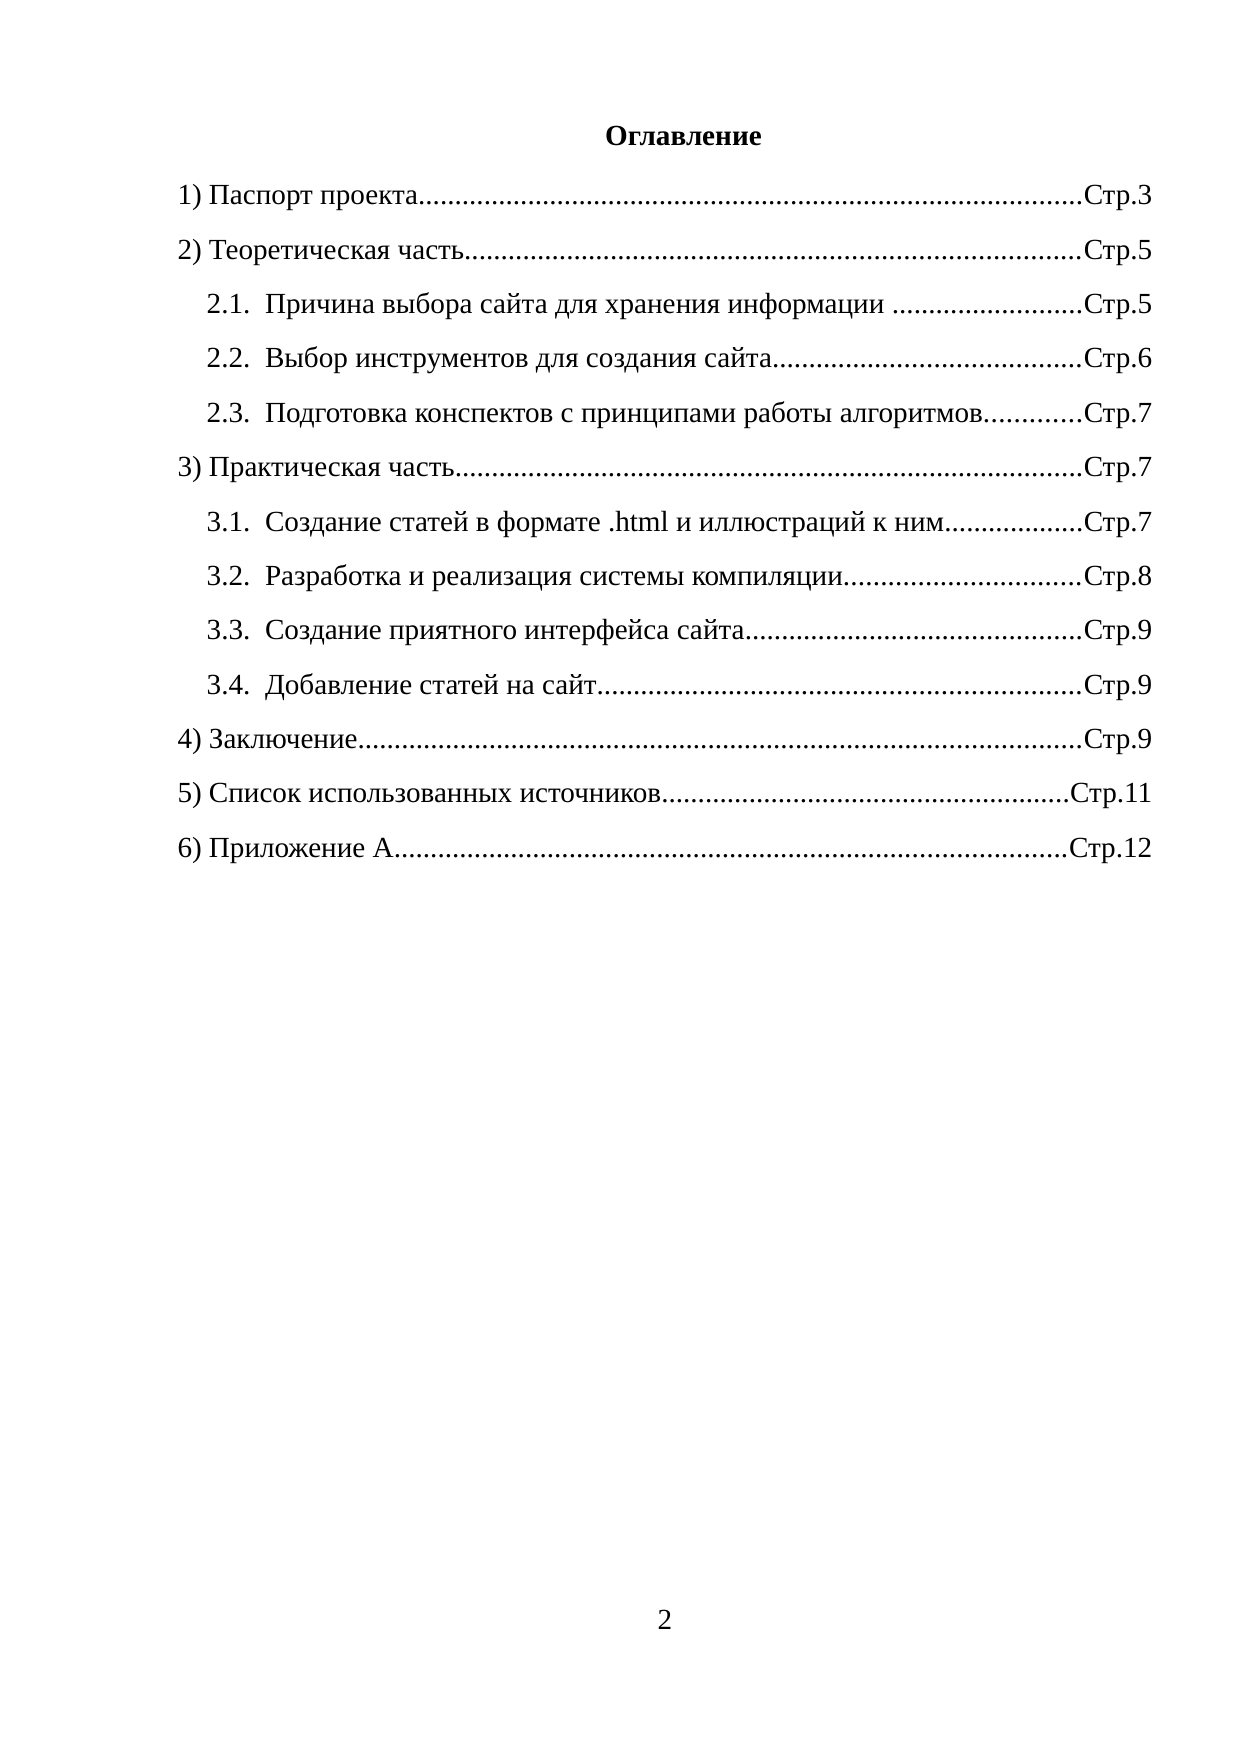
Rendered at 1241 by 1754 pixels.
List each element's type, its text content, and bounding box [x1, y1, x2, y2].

list Приложение А Стр.12 [177, 830, 1152, 863]
list Добавление статей на сайт Стр.9 [177, 667, 1152, 700]
list Подготовка конспектов с принципами работы алгоритмов Стр.7 [177, 395, 1152, 428]
list Выбор инструментов для создания сайта Стр.6 [177, 341, 1152, 374]
list Теоретическая часть Стр.5 [177, 232, 1152, 265]
list Заключение Стр.9 [177, 721, 1152, 755]
list Оглавление [214, 118, 1152, 152]
list Паспорт проекта Стр.3 [177, 177, 1152, 211]
list Причина выбора сайта для хранения информации Стр.5 [177, 286, 1152, 320]
list Разработка и реализация системы компиляции Стр.8 [177, 558, 1152, 592]
list Практическая часть Стр.7 [177, 449, 1152, 483]
list Список использованных источников Стр.11 [177, 776, 1152, 809]
list Создание статей в формате .html и иллюстраций к ним Стр.7 [177, 504, 1152, 537]
list Создание приятного интерфейса сайта Стр.9 [177, 612, 1152, 646]
